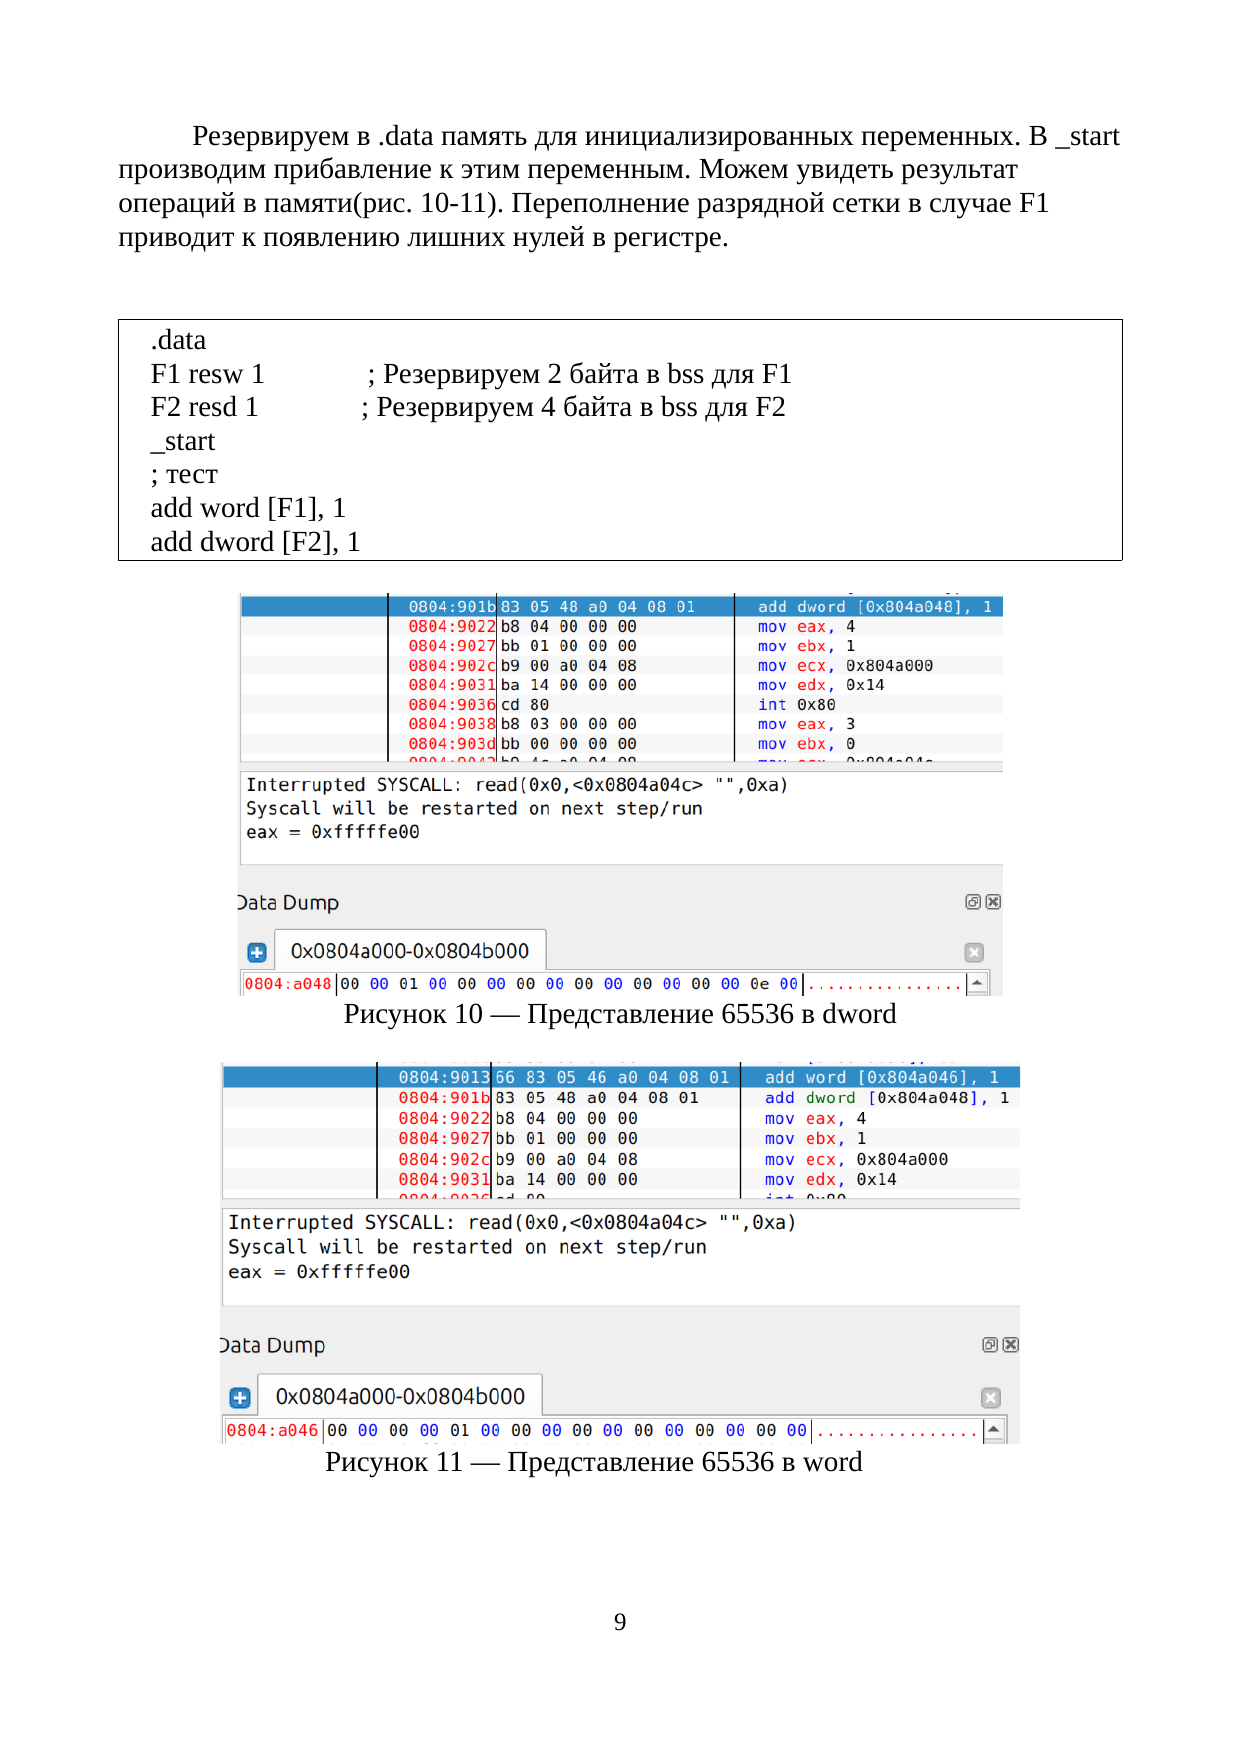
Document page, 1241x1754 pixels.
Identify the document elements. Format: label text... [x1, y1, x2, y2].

text add dword [F2], 1 [119, 521, 1122, 560]
text _start [119, 420, 1122, 453]
text add word [F1], 1 [119, 487, 1122, 521]
picture [219, 1062, 1021, 1444]
picture [237, 593, 1003, 996]
text F2 resd 1 ; Резервируем 4 байта в bss для F2 [119, 386, 1122, 420]
text Рисунок 10 — Представление 65536 в dword [118, 996, 1122, 1029]
text .data [119, 320, 1122, 353]
text F1 resw 1 ; Резервируем 2 байта в bss для F1 [119, 353, 1122, 386]
text Рисунок 11 — Представление 65536 в word [118, 1444, 1122, 1478]
text Резервируем в .data память для инициализированных переменных. В _start производим прибавление к этим переменным. Можем увидеть результат операций в памяти(рис. 10-11). Переполнение разрядной сетки в случае F1 приводит к появлению лишних нулей в регистре. [118, 118, 1122, 252]
text ; тест [119, 453, 1122, 487]
